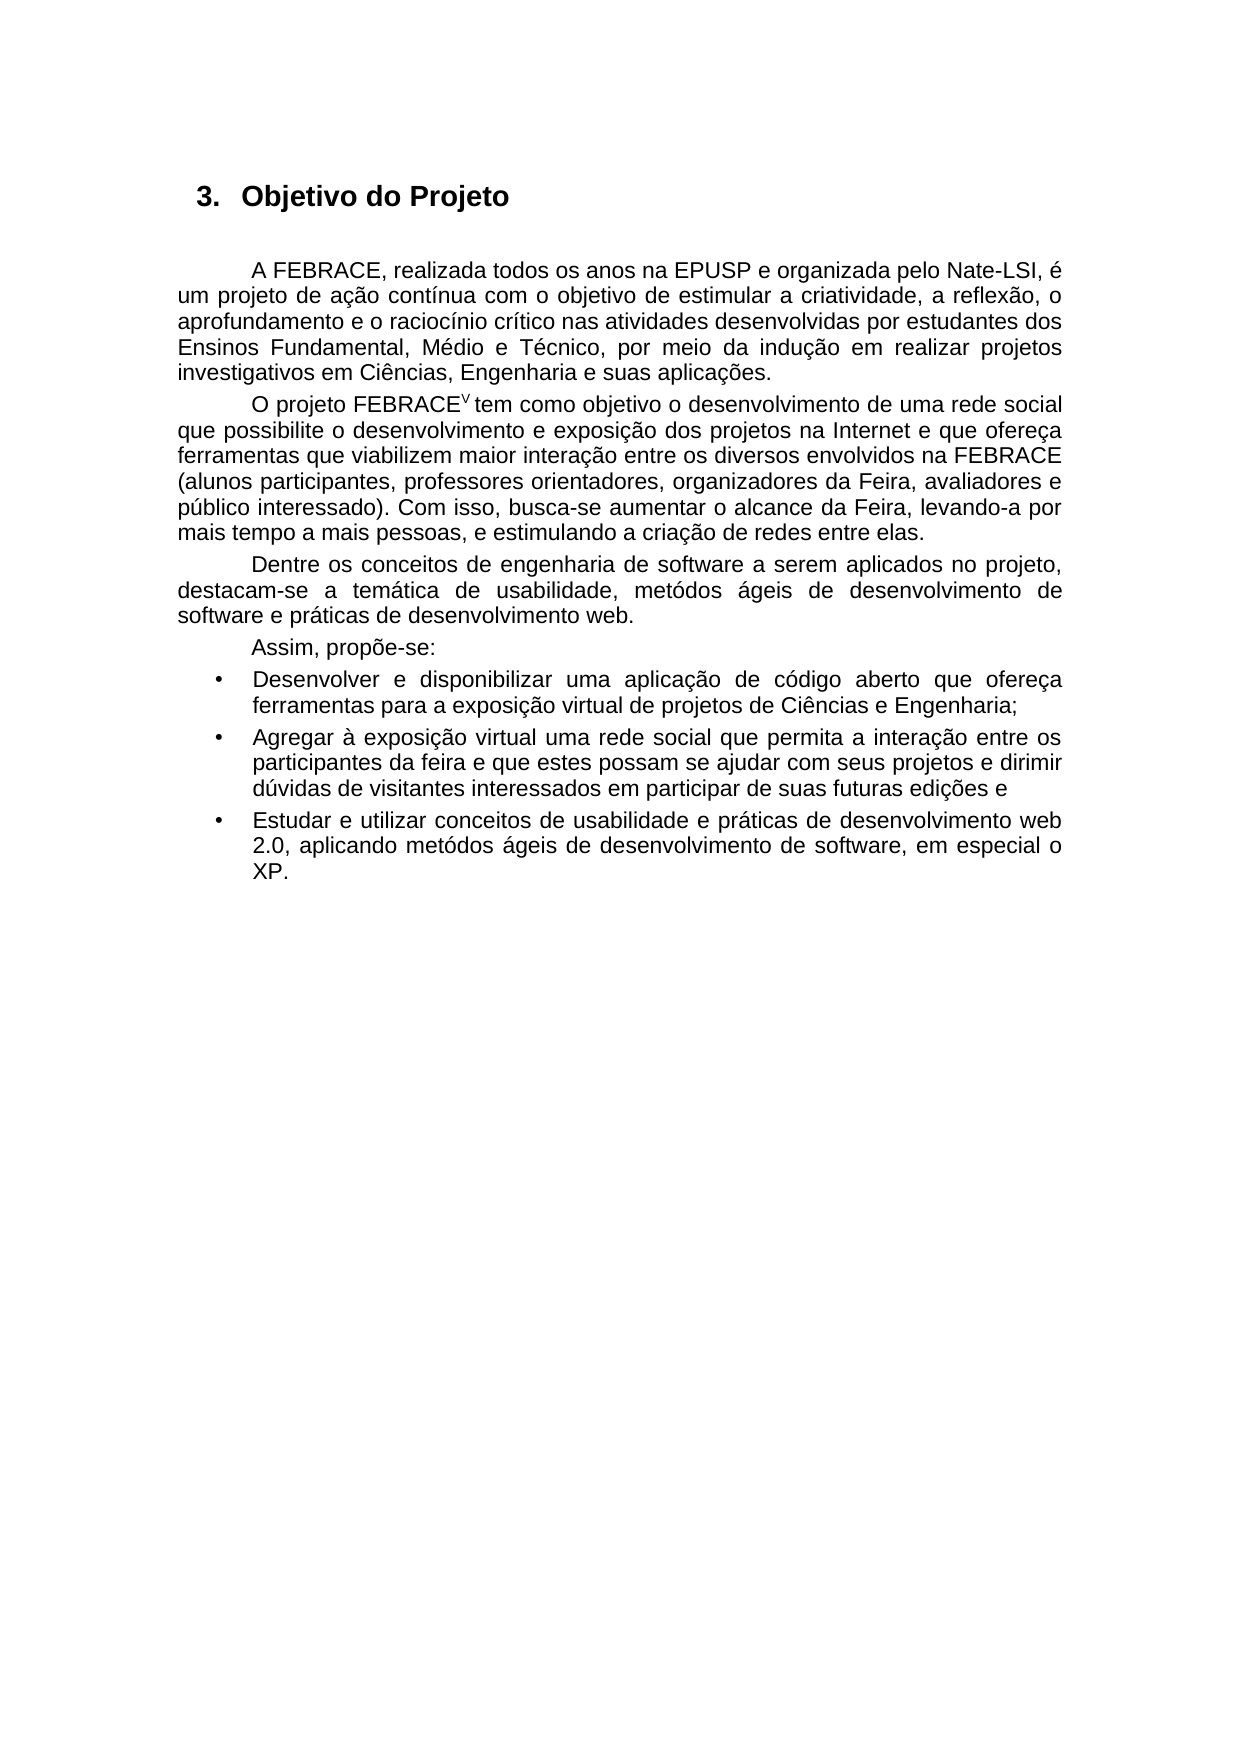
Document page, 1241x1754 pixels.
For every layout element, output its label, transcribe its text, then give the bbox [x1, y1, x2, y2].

text Dentre os conceitos de engenharia de software a serem aplicados no projeto, destacam-se a temática de usabilidade, metódos ágeis de desenvolvimento de software e práticas de desenvolvimento web. [177, 552, 1063, 628]
text Assim, propõe-se: [177, 635, 1063, 660]
list Agregar à exposição virtual uma rede social que permita a interação entre os participantes da feira e que estes possam se ajudar com seus projetos e dirimir dúvidas de visitantes interessados em participar de suas futuras edições e [215, 724, 1063, 801]
list Estudar e utilizar conceitos de usabilidade e práticas de desenvolvimento web 2.0, aplicando metódos ágeis de desenvolvimento de software, em especial o XP. [215, 807, 1063, 884]
text O projeto FEBRACEV tem como objetivo o desenvolvimento de uma rede social que possibilite o desenvolvimento e exposição dos projetos na Internet e que ofereça ferramentas que viabilizem maior interação entre os diversos envolvidos na FEBRACE (alunos participantes, professores orientadores, organizadores da Feira, avaliadores e público interessado). Com isso, busca-se aumentar o alcance da Feira, levando-a por mais tempo a mais pessoas, e estimulando a criação de redes entre elas. [177, 392, 1063, 545]
subtitle Objetivo do Projeto [196, 180, 1063, 213]
text A FEBRACE, realizada todos os anos na EPUSP e organizada pelo Nate-LSI, é um projeto de ação contínua com o objetivo de estimular a criatividade, a reflexão, o aprofundamento e o raciocínio crítico nas atividades desenvolvidas por estudantes dos Ensinos Fundamental, Médio e Técnico, por meio da indução em realizar projetos investigativos em Ciências, Engenharia e suas aplicações. [177, 257, 1063, 385]
list Desenvolver e disponibilizar uma aplicação de código aberto que ofereça ferramentas para a exposição virtual de projetos de Ciências e Engenharia; [215, 667, 1063, 718]
